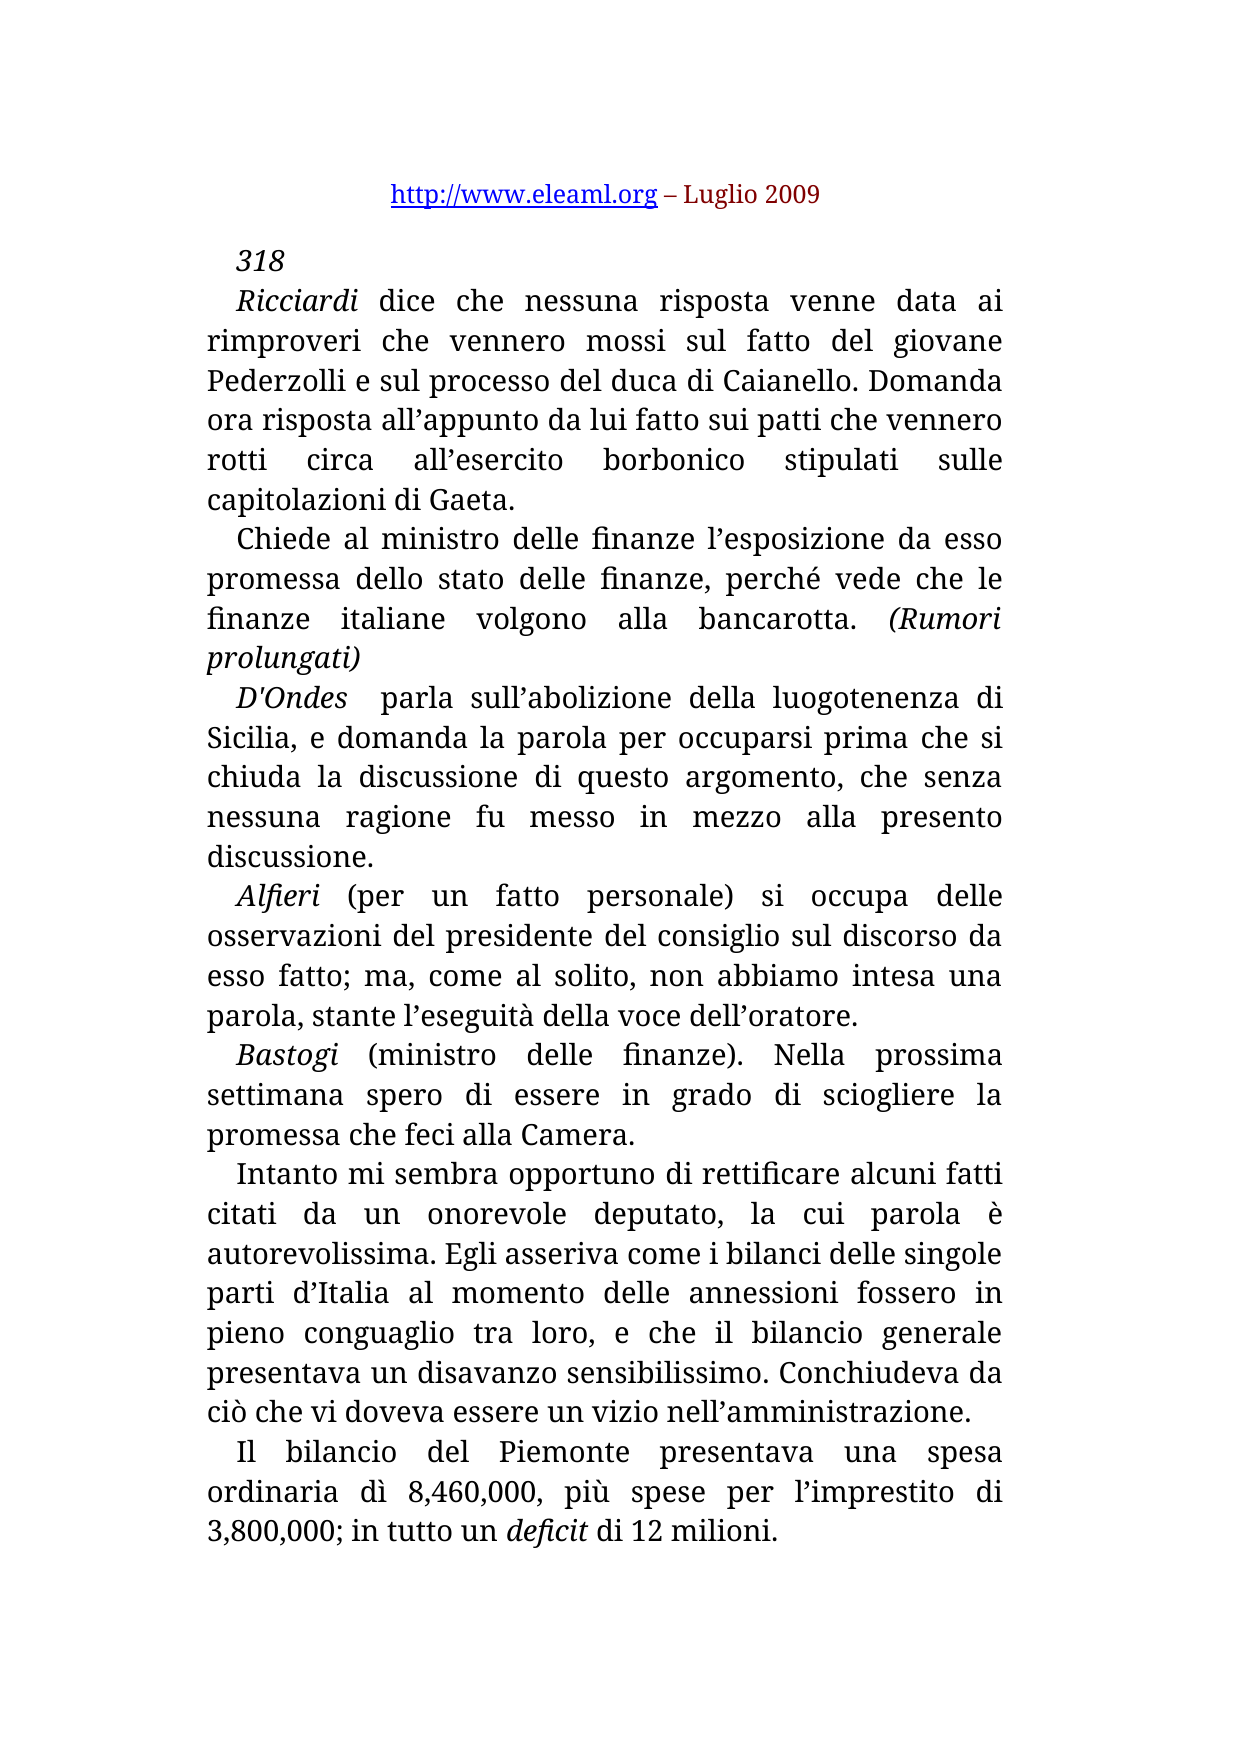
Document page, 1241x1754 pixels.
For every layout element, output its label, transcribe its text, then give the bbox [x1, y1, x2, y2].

text Chiede al ministro delle finanze l’esposizione da esso promessa dello stato delle finanze, perché vede che le finanze italiane volgono alla bancarotta. (Rumori prolungati) [207, 518, 1004, 677]
text Alfieri (per un fatto personale) si occupa delle osservazioni del presidente del consiglio sul discorso da esso fatto; ma, come al solito, non abbiamo intesa una parola, stante l’eseguità della voce dell’oratore. [207, 876, 1004, 1034]
text 318 [207, 241, 1004, 280]
text D'Ondes parla sull’abolizione della luogotenenza di Sicilia, e domanda la parola per occuparsi prima che si chiuda la discussione di questo argomento, che senza nessuna ragione fu messo in mezzo alla presento discussione. [207, 677, 1004, 876]
text Il bilancio del Piemonte presentava una spesa ordinaria dì 8,460,000, più spese per l’imprestito di 3,800,000; in tutto un deficit di 12 milioni. [207, 1431, 1004, 1550]
text Intanto mi sembra opportuno di rettificare alcuni fatti citati da un onorevole deputato, la cui parola è autorevolissima. Egli asseriva come i bilanci delle singole parti d’Italia al momento delle annessioni fossero in pieno conguaglio tra loro, e che il bilancio generale presentava un disavanzo sensibilissimo. Conchiudeva da ciò che vi doveva essere un vizio nell’amministrazione. [207, 1153, 1004, 1431]
text Ricciardi dice che nessuna risposta venne data ai rimproveri che vennero mossi sul fatto del giovane Pederzolli e sul processo del duca di Caianello. Domanda ora risposta all’appunto da lui fatto sui patti che vennero rotti circa all’esercito borbonico stipulati sulle capitolazioni di Gaeta. [207, 280, 1004, 518]
text Bastogi (ministro delle finanze). Nella prossima settimana spero di essere in grado di sciogliere la promessa che feci alla Camera. [207, 1034, 1004, 1153]
